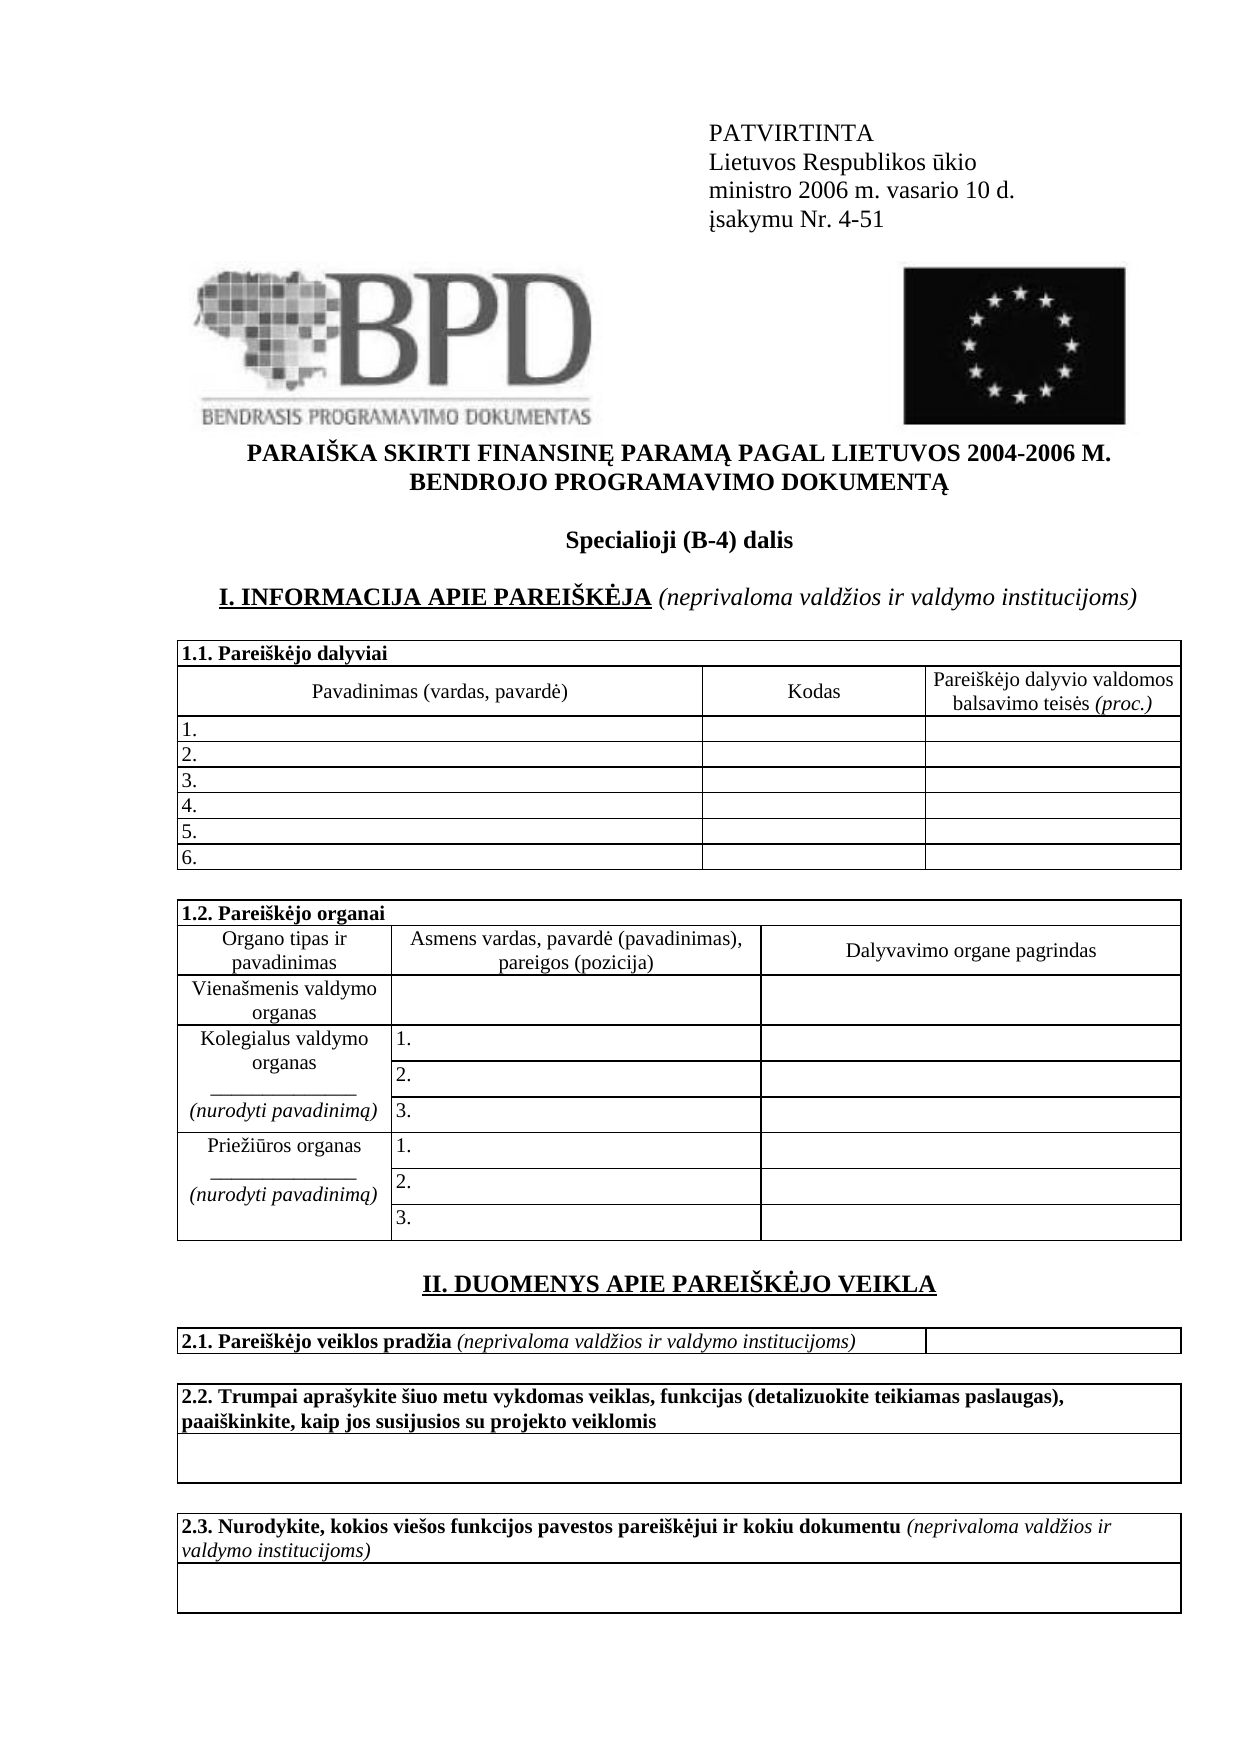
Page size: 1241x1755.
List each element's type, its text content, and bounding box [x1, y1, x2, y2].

table_cell [926, 768, 930, 792]
table_cell [703, 717, 707, 741]
table_cell [762, 1026, 1180, 1060]
table_cell 2. [392, 1169, 760, 1204]
table_cell [392, 976, 760, 1024]
table_cell [762, 1205, 1180, 1240]
table_cell Pavadinimas (vardas, pavardė) [178, 667, 702, 715]
table_cell [921, 742, 925, 766]
table_cell 2. [698, 742, 702, 766]
text įsakymu Nr. 4-51 [177, 204, 1181, 233]
table_cell [926, 717, 930, 741]
table_cell 5. [698, 819, 702, 843]
table_cell 3. [392, 1098, 760, 1132]
table_cell [921, 819, 925, 843]
table_cell [703, 845, 707, 869]
table_cell [921, 845, 925, 869]
table_cell [762, 976, 1180, 1024]
text PATVIRTINTA [709, 118, 1181, 147]
table_cell [703, 793, 707, 817]
table_cell [703, 768, 707, 792]
table_cell [926, 793, 930, 817]
table_cell [762, 1062, 1180, 1096]
table_cell Priežiūros organas ______________ (nurodyti pavadinimą) [178, 1133, 391, 1240]
table_cell [926, 742, 930, 766]
table_cell 1. [698, 717, 702, 741]
table_cell 1. [392, 1026, 760, 1060]
text Lietuvos Respublikos ūkio [177, 147, 1181, 176]
text II. DUOMENYS APIE PAREIŠKĖJO VEIKLA [177, 1269, 1181, 1298]
table_cell 1. [392, 1133, 760, 1168]
table_cell [921, 793, 925, 817]
table_cell 3. [392, 1205, 760, 1240]
text I. INFORMACIJA APIE PAREIŠKĖJA (neprivaloma valdžios ir valdymo institucijoms) [177, 582, 1181, 611]
table_cell [926, 819, 930, 843]
table_cell Kolegialus valdymo organas ______________ (nurodyti pavadinimą) [178, 1026, 391, 1132]
table_cell [703, 742, 707, 766]
text Specialioji (B-4) dalis [177, 525, 1181, 553]
text PARAIŠKA SKIRTI FINANSINĘ PARAMĄ PAGAL LIETUVOS 2004-2006 M. BENDROJO PROGRAMAVIMO DOKUMENTĄ [177, 438, 1181, 496]
table_cell [921, 717, 925, 741]
table_cell 2. [392, 1062, 760, 1096]
table_cell [926, 845, 930, 869]
table_cell Dalyvavimo organe pagrindas [762, 926, 1180, 974]
table_cell [703, 819, 707, 843]
table_cell Kodas [703, 667, 925, 715]
table_cell [762, 1098, 1180, 1132]
table_cell [921, 768, 925, 792]
table_cell 4. [698, 793, 702, 817]
table_cell 3. [698, 768, 702, 792]
text ministro 2006 m. vasario 10 d. [177, 176, 1181, 204]
table_cell [762, 1133, 1180, 1168]
table_cell [762, 1169, 1180, 1204]
table_cell 6. [698, 845, 702, 869]
